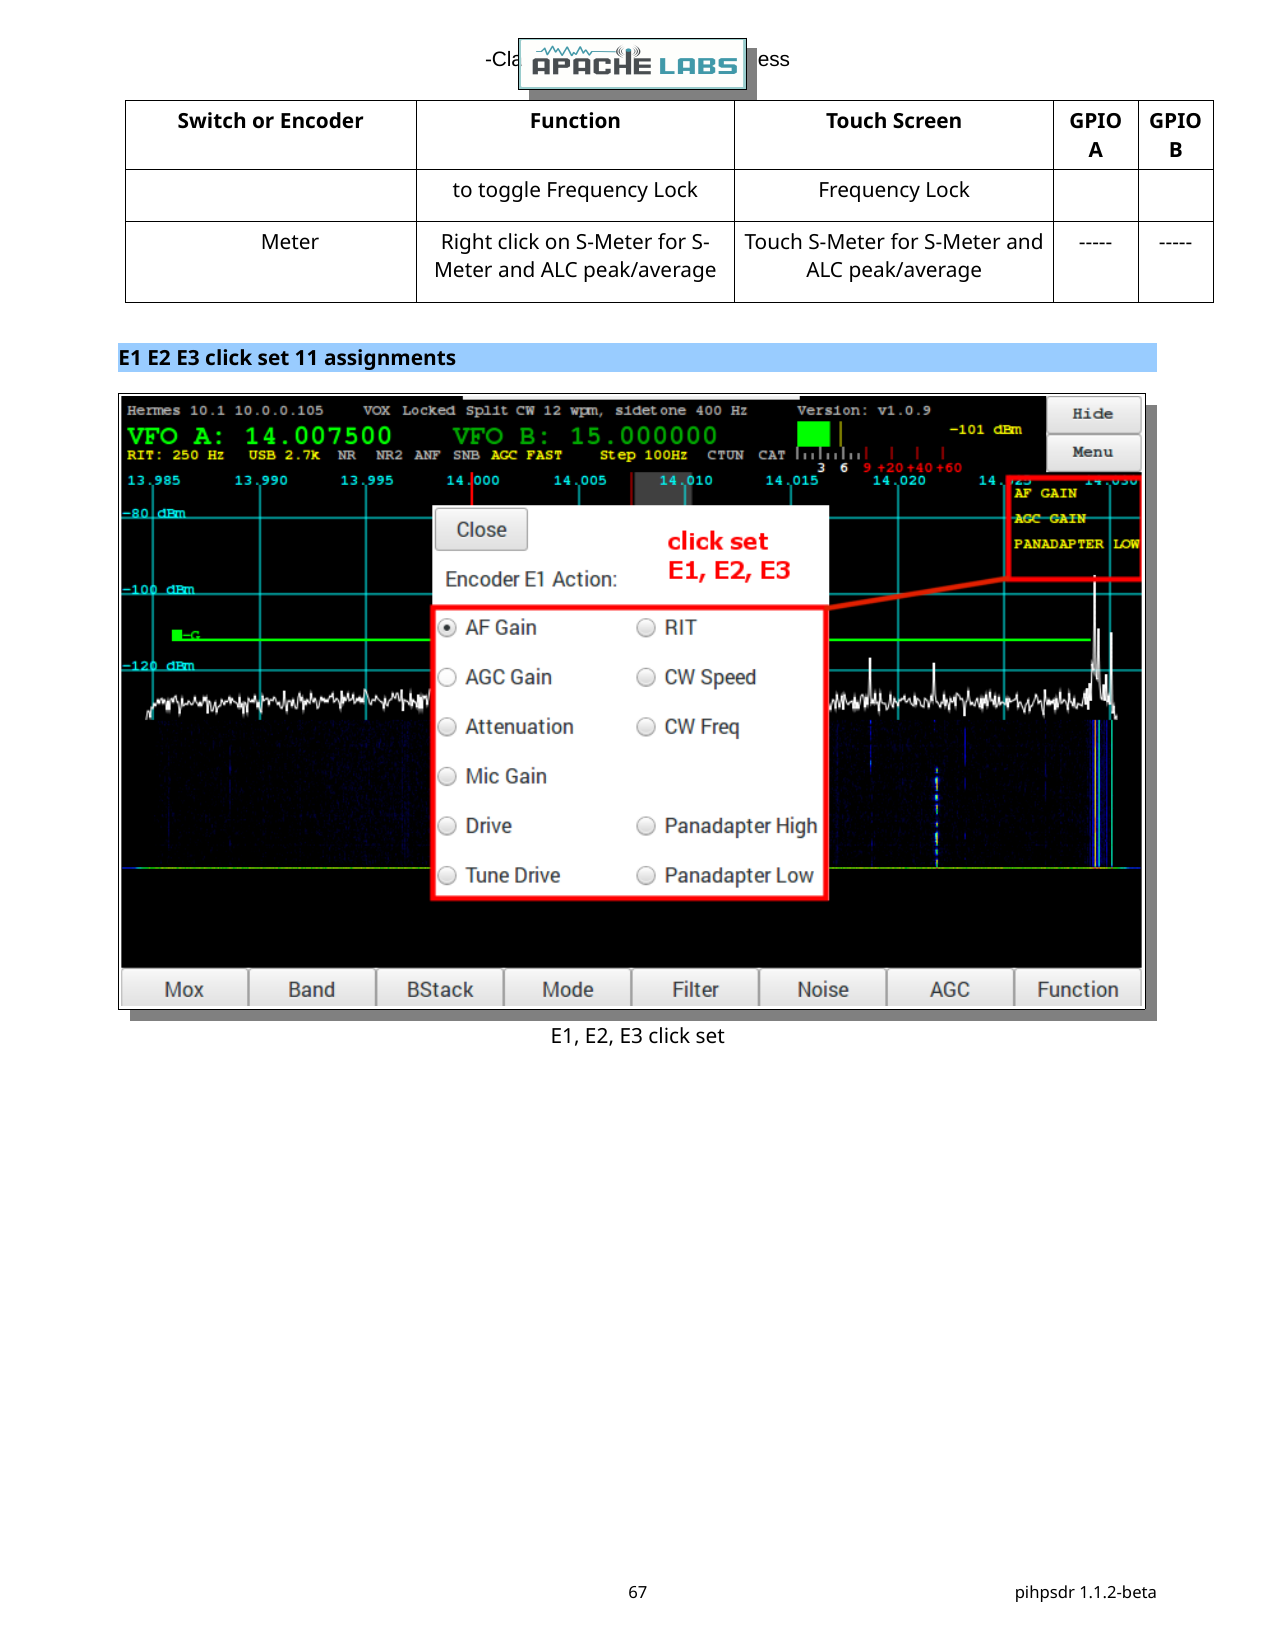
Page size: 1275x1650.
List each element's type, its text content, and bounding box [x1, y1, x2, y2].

table_cell ----- [1139, 170, 1213, 221]
table_header Switch or Encoder [126, 101, 416, 169]
table_header Touch Screen [735, 101, 1053, 169]
table_cell ----- [1139, 222, 1213, 302]
table_cell Meter [126, 222, 416, 302]
table_cell ----- [1054, 222, 1138, 302]
table_cell Right click on S-Meter for S-Meter and ALC peak/average [417, 222, 734, 302]
table_cell [126, 170, 416, 221]
table_cell Touch S-Meter for S-Meter and ALC peak/average [735, 222, 1053, 302]
table_cell ----- [1054, 170, 1138, 221]
table_header Function [417, 101, 734, 169]
table_header GPIO A [1054, 101, 1138, 169]
text [118, 372, 1157, 405]
table_header GPIO B [1139, 101, 1213, 169]
picture [121, 396, 1142, 1006]
picture [521, 40, 744, 87]
subtitle E1 E2 E3 click set 11 assignments [118, 343, 1157, 372]
table_cell to toggle Frequency Lock [417, 170, 734, 221]
text E1, E2, E3 click set [118, 1010, 1157, 1049]
table_cell Frequency Lock [735, 170, 1053, 221]
